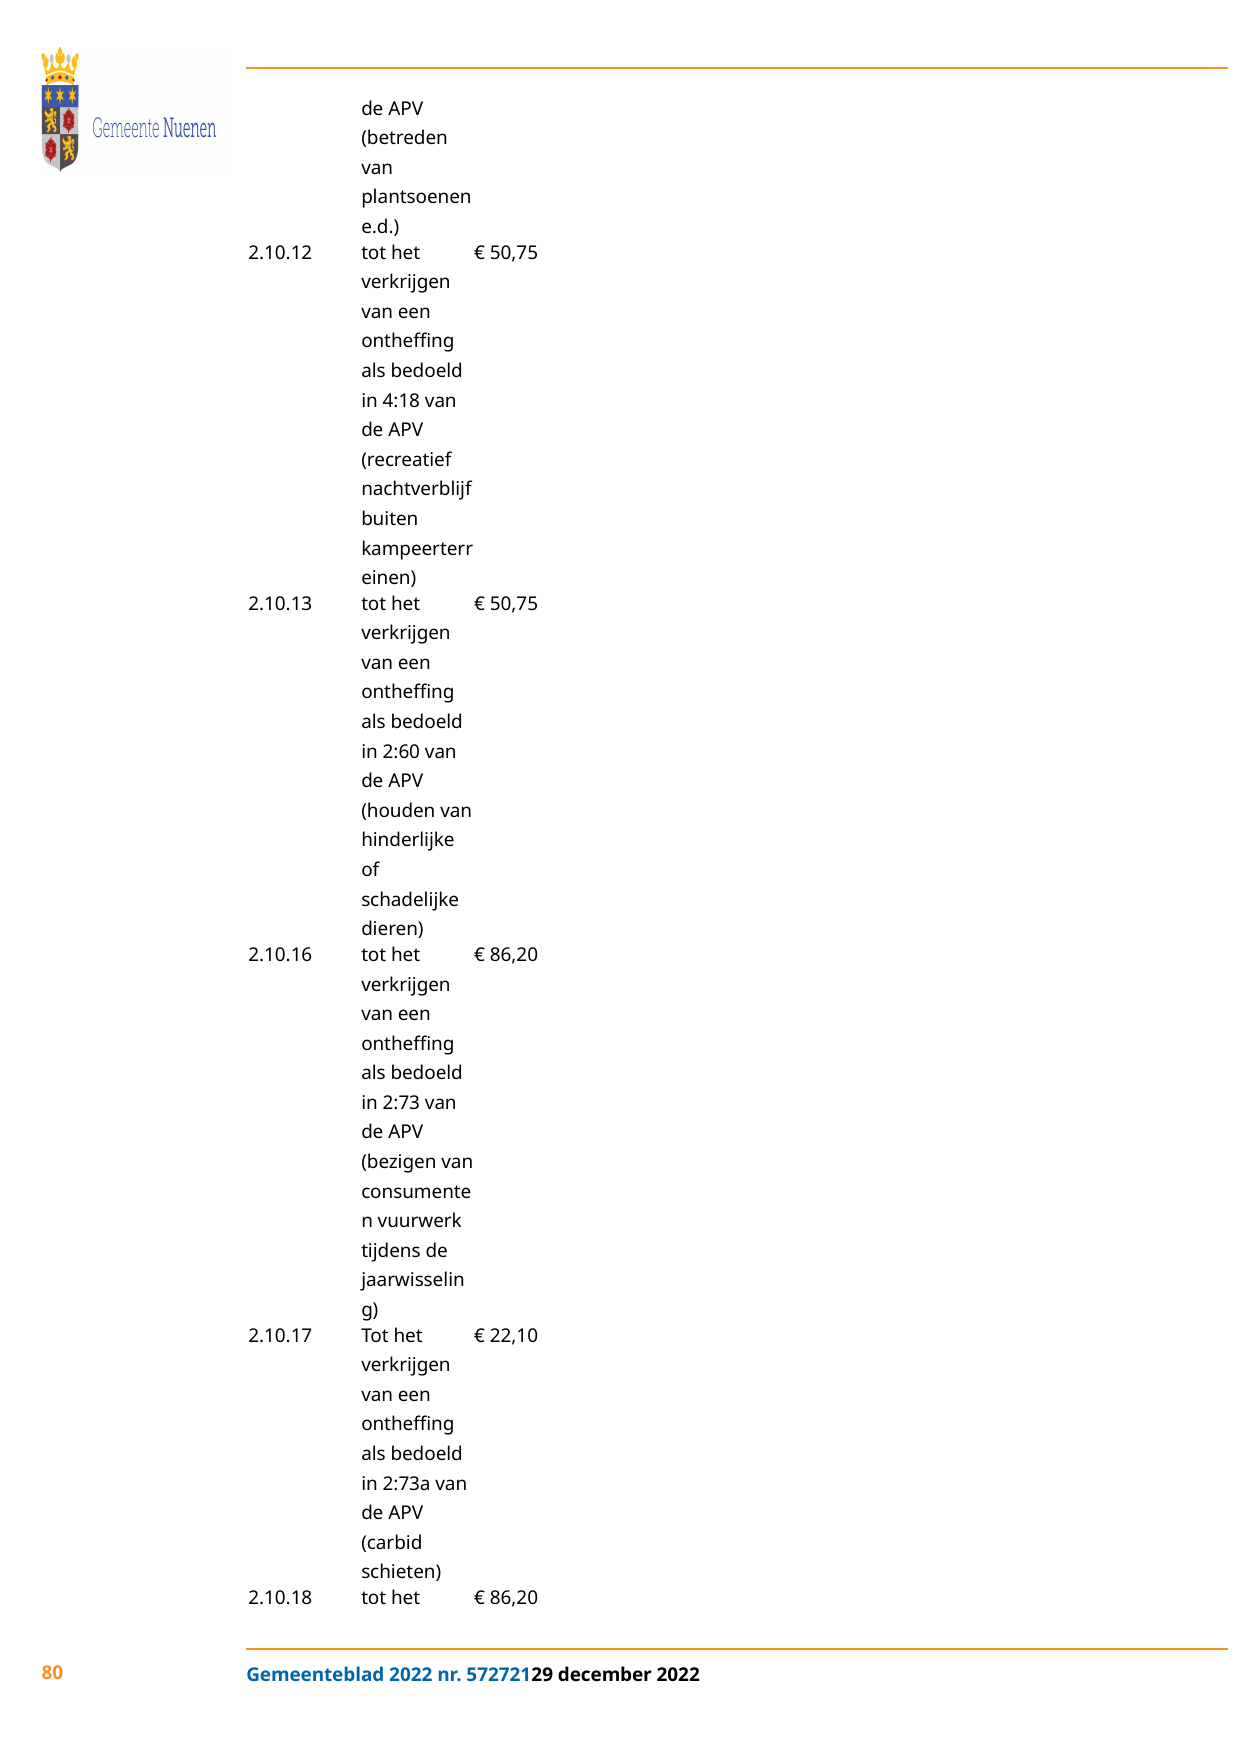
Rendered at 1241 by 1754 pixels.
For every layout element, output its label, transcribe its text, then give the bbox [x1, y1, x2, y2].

table_cell [813, 590, 1038, 941]
table_cell tot het verkrijgen van een ontheffing als bedoeld in 4:18 van de APV (recreatief nachtverblijf buiten kampeerterreinen) [361, 239, 474, 590]
table_cell [1039, 239, 1152, 590]
table_cell [587, 1322, 700, 1584]
table_cell € 86,20 [474, 1584, 587, 1610]
table_cell tot het verkrijgen van een ontheffing als bedoeld in 2:73 van de APV (bezigen van consumenten vuurwerk tijdens de jaarwisseling) [361, 941, 474, 1322]
table_cell € 50,75 [474, 239, 587, 590]
table_cell 2.10.18 [248, 1584, 361, 1610]
table_cell [1039, 941, 1152, 1322]
table_cell [1039, 95, 1152, 239]
table_cell 2.10.17 [248, 1322, 361, 1584]
table_cell [1039, 590, 1152, 941]
table_cell € 86,20 [474, 941, 587, 1322]
table_cell [587, 95, 700, 239]
table_cell [700, 239, 813, 590]
table_cell [700, 95, 813, 239]
table_cell € 22,10 [474, 1322, 587, 1584]
table_cell [587, 1584, 700, 1610]
table_cell [813, 941, 1038, 1322]
table_cell [813, 95, 1038, 239]
table_cell [813, 1322, 1038, 1584]
table_cell [700, 1322, 813, 1584]
table_cell [587, 590, 700, 941]
table_cell [813, 1584, 1038, 1610]
table_cell [248, 95, 361, 239]
table_cell [1039, 1322, 1152, 1584]
table_cell de APV (betreden van plantsoenen e.d.) [361, 95, 474, 239]
picture [41, 47, 231, 172]
table_cell [813, 239, 1038, 590]
table_cell [700, 590, 813, 941]
table_cell 2.10.12 [248, 239, 361, 590]
table_cell [700, 1584, 813, 1610]
table_cell 2.10.13 [248, 590, 361, 941]
table_cell [474, 95, 587, 239]
table_cell tot het [361, 1584, 474, 1610]
table_cell € 50,75 [474, 590, 587, 941]
table_cell 2.10.16 [248, 941, 361, 1322]
table_cell [587, 941, 700, 1322]
table_cell [1039, 1584, 1152, 1610]
table_cell Tot het verkrijgen van een ontheffing als bedoeld in 2:73a van de APV (carbid schieten) [361, 1322, 474, 1584]
table_cell [700, 941, 813, 1322]
table_cell tot het verkrijgen van een ontheffing als bedoeld in 2:60 van de APV (houden van hinderlijke of schadelijke dieren) [361, 590, 474, 941]
table_cell [587, 239, 700, 590]
